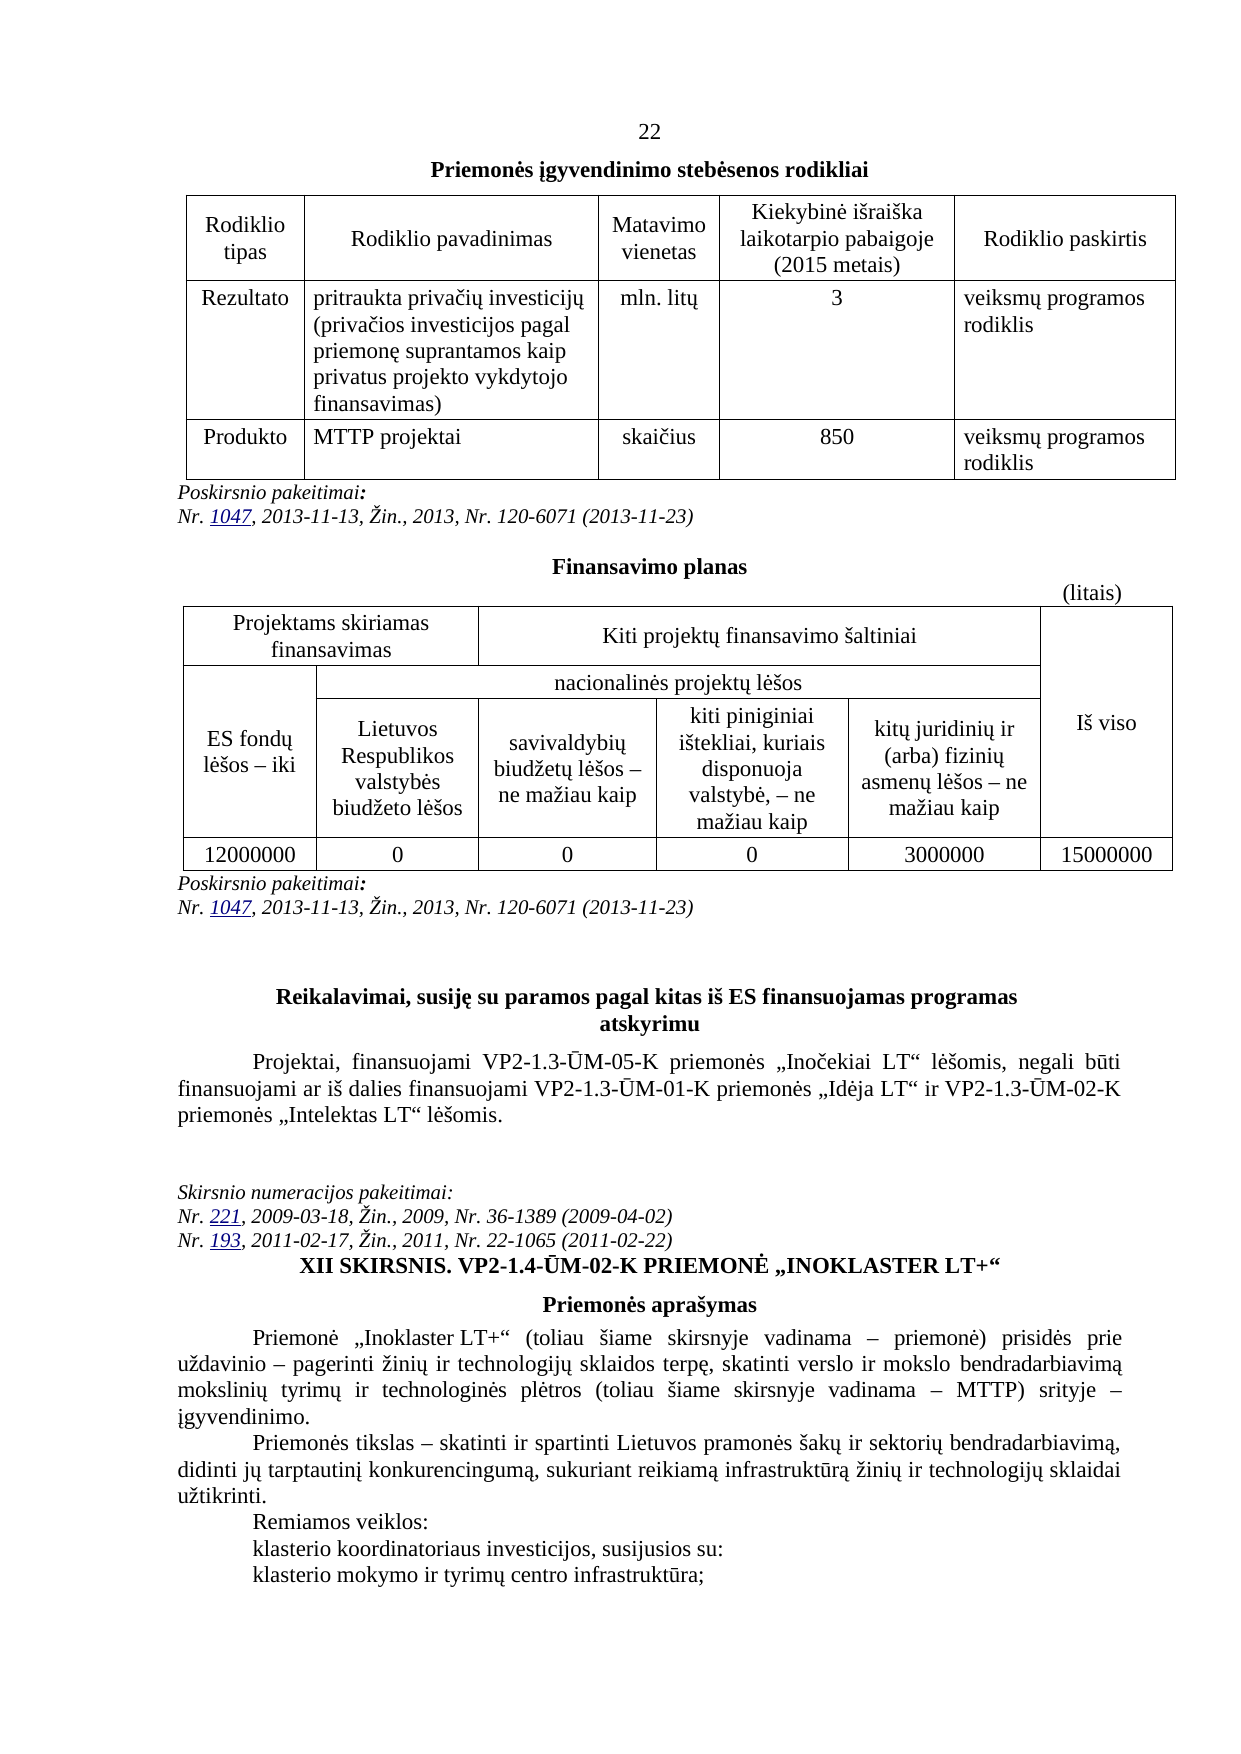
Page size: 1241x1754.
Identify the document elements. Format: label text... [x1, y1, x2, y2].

table_cell 15000000 [1041, 838, 1172, 870]
text Skirsnio numeracijos pakeitimai: [177, 1180, 1122, 1204]
table_cell pritraukta privačių investicijų (privačios investicijos pagal priemonę suprantamos kaip privatus projekto vykdytojo finansavimas) [305, 281, 598, 419]
table_cell veiksmų programos rodiklis [955, 420, 1175, 479]
table_cell nacionalinės projektų lėšos [317, 666, 1040, 698]
subtitle XII SKIRSNIS. VP2-1.4-ŪM-02-K priemonė „Inoklaster LT+“ [177, 1252, 1122, 1279]
subtitle Poskirsnio pakeitimai: [177, 480, 1122, 504]
table_cell 0 [479, 838, 656, 870]
table_cell ES fondų lėšos – iki [184, 666, 316, 837]
text Priemonės tikslas – skatinti ir spartinti Lietuvos pramonės šakų ir sektorių bendradarbiavimą, didinti jų tarptautinį konkurencingumą, sukuriant reikiamą infrastruktūrą žinių ir technologijų sklaidai užtikrinti. [177, 1429, 1122, 1508]
table_cell veiksmų programos rodiklis [955, 281, 1175, 419]
table_cell mln. litų [599, 281, 719, 419]
text Priemonės aprašymas [177, 1291, 1122, 1318]
table_cell MTTP projektai [305, 420, 598, 479]
text Reikalavimai, susiję su paramos pagal kitas iš ES finansuojamas programas atskyrimu [177, 983, 1122, 1036]
table_header Rodiklio paskirtis [955, 196, 1175, 280]
text Priemonės įgyvendinimo stebėsenos rodikliai [177, 156, 1122, 182]
text Nr. 221, 2009-03-18, Žin., 2009, Nr. 36-1389 (2009-04-02) [177, 1204, 1122, 1228]
text klasterio koordinatoriaus investicijos, susijusios su: [177, 1535, 1122, 1561]
table_cell Rezultato [187, 281, 304, 419]
table_cell 3000000 [849, 838, 1040, 870]
table_header Kiekybinė išraiška laikotarpio pabaigoje (2015 metais) [720, 196, 954, 280]
table_cell 12000000 [184, 838, 316, 870]
text klasterio mokymo ir tyrimų centro infrastruktūra; [177, 1561, 1122, 1587]
table_cell 850 [720, 420, 954, 479]
subtitle Poskirsnio pakeitimai: [177, 871, 1122, 895]
text Nr. 1047, 2013-11-13, Žin., 2013, Nr. 120-6071 (2013-11-23) [177, 895, 1122, 919]
table_header Iš viso [1041, 607, 1172, 837]
text Projektai, finansuojami VP2-1.3-ŪM-05-K priemonės „Inočekiai LT“ lėšomis, negali būti finansuojami ar iš dalies finansuojami VP2-1.3-ŪM-01-K priemonės „Idėja LT“ ir VP2-1.3-ŪM-02-K priemonės „Intelektas LT“ lėšomis. [177, 1048, 1122, 1127]
table_cell 0 [317, 838, 478, 870]
table_header Rodiklio pavadinimas [305, 196, 598, 280]
table_cell 3 [720, 281, 954, 419]
table_cell Produkto [187, 420, 304, 479]
text Nr. 1047, 2013-11-13, Žin., 2013, Nr. 120-6071 (2013-11-23) [177, 504, 1122, 528]
list (litais) [251, 579, 1122, 606]
table_cell 0 [657, 838, 848, 870]
table_header Kiti projektų finansavimo šaltiniai [479, 607, 1040, 665]
table_header Projektams skiriamas finansavimas [184, 607, 478, 665]
text Nr. 193, 2011-02-17, Žin., 2011, Nr. 22-1065 (2011-02-22) [177, 1228, 1122, 1252]
table_cell kiti piniginiai ištekliai, kuriais disponuoja valstybė, – ne mažiau kaip [657, 699, 848, 837]
table_header Rodiklio tipas [187, 196, 304, 280]
text Priemonė „Inoklaster LT+“ (toliau šiame skirsnyje vadinama – priemonė) prisidės prie uždavinio – pagerinti žinių ir technologijų sklaidos terpę, skatinti verslo ir mokslo bendradarbiavimą mokslinių tyrimų ir technologinės plėtros (toliau šiame skirsnyje vadinama – MTTP) srityje – įgyvendinimo. [177, 1324, 1122, 1429]
table_cell Lietuvos Respublikos valsty­bės biudžeto lėšos [317, 699, 478, 837]
table_header Matavimo vienetas [599, 196, 719, 280]
table_cell kitų juridinių ir (arba) fizinių asmenų lėšos – ne mažiau kaip [849, 699, 1040, 837]
text Remiamos veiklos: [177, 1508, 1122, 1535]
text Finansavimo planas [177, 553, 1122, 579]
table_cell savivaldybių biudžetų lėšos – ne mažiau kaip [479, 699, 656, 837]
table_cell skaičius [599, 420, 719, 479]
